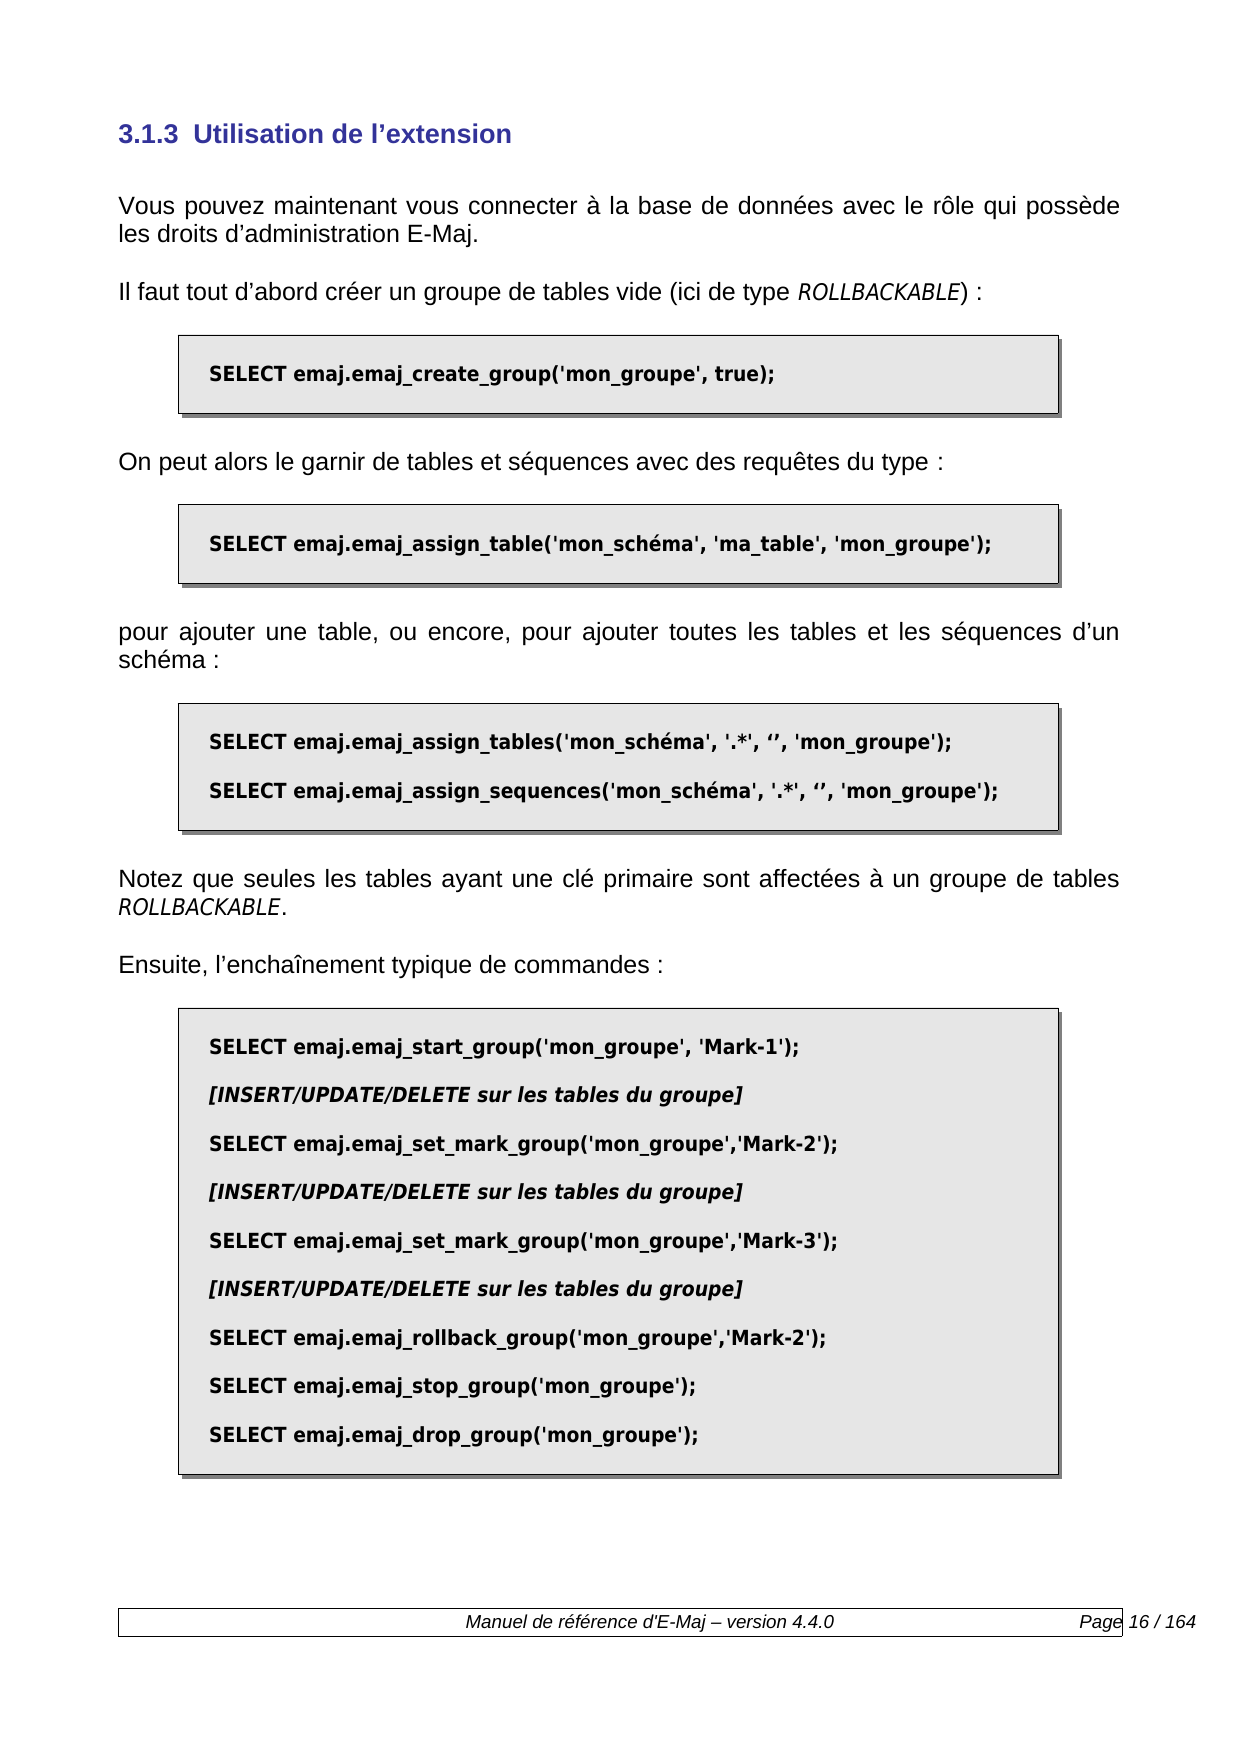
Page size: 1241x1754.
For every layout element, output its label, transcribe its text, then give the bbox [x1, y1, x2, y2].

text Notez que seules les tables ayant une clé primaire sont affectées à un groupe de tables ROLLBACKABLE. [118, 864, 1122, 921]
text SELECT emaj.emaj_assign_table('mon_schéma', 'ma_table', 'mon_groupe'); [179, 528, 1058, 553]
subtitle Utilisation de l’extension [118, 118, 1122, 149]
text [INSERT/UPDATE/DELETE sur les tables du groupe] [179, 1080, 1058, 1104]
text [INSERT/UPDATE/DELETE sur les tables du groupe] [179, 1177, 1058, 1202]
text SELECT emaj.emaj_create_group('mon_groupe', true); [179, 359, 1058, 383]
text [INSERT/UPDATE/DELETE sur les tables du groupe] [179, 1274, 1058, 1299]
text SELECT emaj.emaj_stop_group('mon_groupe'); [179, 1372, 1058, 1396]
text SELECT emaj.emaj_set_mark_group('mon_groupe','Mark-3'); [179, 1226, 1058, 1250]
text SELECT emaj.emaj_assign_sequences('mon_schéma', '.*', ‘’, 'mon_groupe'); [179, 776, 1058, 800]
text Il faut tout d’abord créer un groupe de tables vide (ici de type ROLLBACKABLE) : [118, 277, 1122, 306]
text Ensuite, l’enchaînement typique de commandes : [118, 950, 1122, 979]
text On peut alors le garnir de tables et séquences avec des requêtes du type : [118, 447, 1122, 476]
text SELECT emaj.emaj_start_group('mon_groupe', 'Mark-1'); [179, 1032, 1058, 1056]
text SELECT emaj.emaj_assign_tables('mon_schéma', '.*', ‘’, 'mon_groupe'); [179, 727, 1058, 751]
text SELECT emaj.emaj_drop_group('mon_groupe'); [179, 1420, 1058, 1444]
text pour ajouter une table, ou encore, pour ajouter toutes les tables et les séquences d’un schéma : [118, 617, 1122, 674]
text SELECT emaj.emaj_set_mark_group('mon_groupe','Mark-2'); [179, 1129, 1058, 1153]
text Vous pouvez maintenant vous connecter à la base de données avec le rôle qui possède les droits d’administration E-Maj. [118, 191, 1122, 248]
text SELECT emaj.emaj_rollback_group('mon_groupe','Mark-2'); [179, 1323, 1058, 1347]
